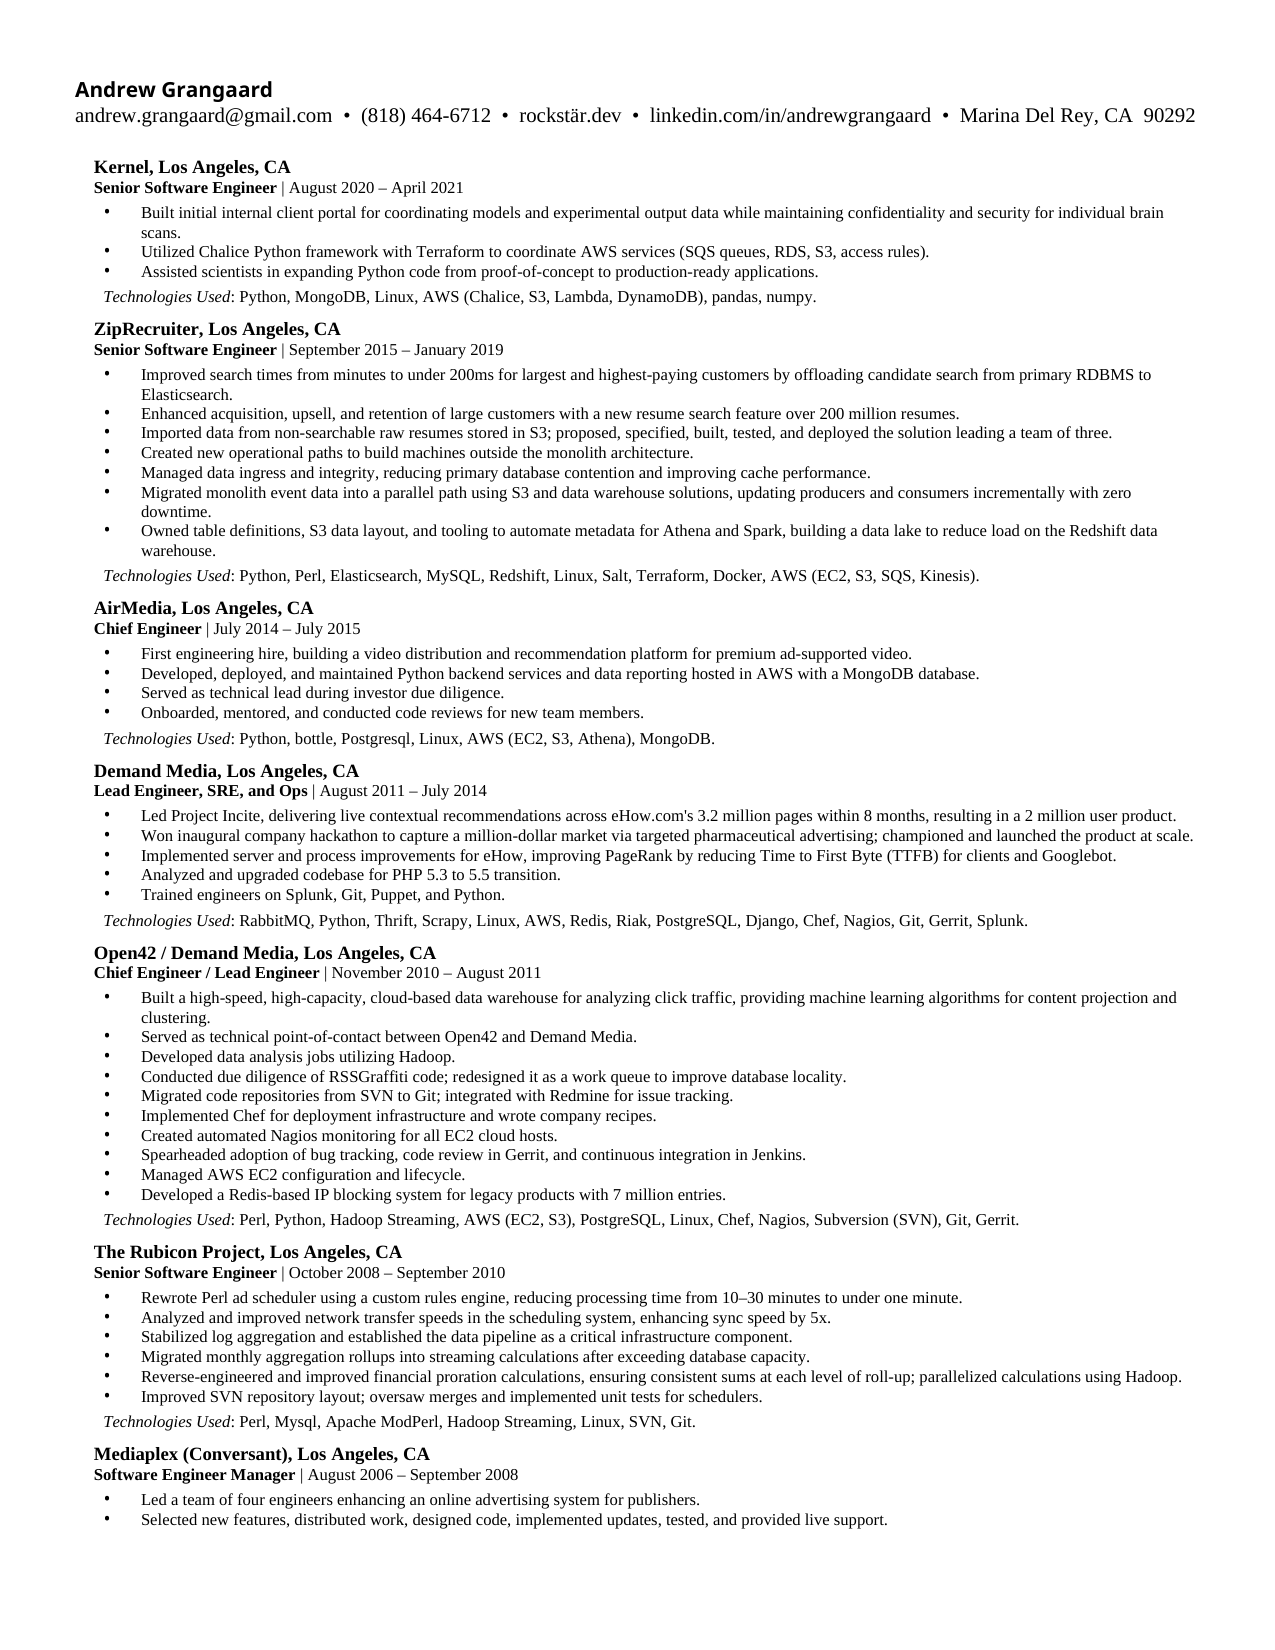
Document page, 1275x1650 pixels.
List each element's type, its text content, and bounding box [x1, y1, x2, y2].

title Kernel, Los Angeles, CA Senior Software Engineer | August 2020 – April 2021 [94, 156, 1200, 197]
title Open42 / Demand Media, Los Angeles, CA Chief Engineer / Lead Engineer | November 2010 – August 2011 [94, 942, 1200, 982]
list Managed data ingress and integrity, reducing primary database contention and improving cache performance. [103, 463, 1200, 482]
list Stabilized log aggregation and established the data pipeline as a critical infrastructure component. [103, 1327, 1200, 1347]
list Rewrote Perl ad scheduler using a custom rules engine, reducing processing time from 10–30 minutes to under one minute. [103, 1288, 1200, 1308]
list Built a high-speed, high-capacity, cloud-based data warehouse for analyzing click traffic, providing machine learning algorithms for content projection and clustering. [103, 988, 1200, 1027]
list Analyzed and upgraded codebase for PHP 5.3 to 5.5 transition. [103, 865, 1200, 885]
text Technologies Used: RabbitMQ, Python, Thrift, Scrapy, Linux, AWS, Redis, Riak, PostgreSQL, Django, Chef, Nagios, Git, Gerrit, Splunk. [103, 911, 1200, 930]
text Technologies Used: Python, bottle, Postgresql, Linux, AWS (EC2, S3, Athena), MongoDB. [103, 728, 1200, 748]
title AirMedia, Los Angeles, CA Chief Engineer | July 2014 – July 2015 [94, 597, 1200, 638]
list Improved search times from minutes to under 200ms for largest and highest-paying customers by offloading candidate search from primary RDBMS to Elasticsearch. [103, 365, 1200, 404]
text Technologies Used: Python, MongoDB, Linux, AWS (Chalice, S3, Lambda, DynamoDB), pandas, numpy. [103, 287, 1200, 306]
list Migrated monolith event data into a parallel path using S3 and data warehouse solutions, updating producers and consumers incrementally with zero downtime. [103, 482, 1200, 521]
list Developed data analysis jobs utilizing Hadoop. [103, 1047, 1200, 1066]
list Migrated monthly aggregation rollups into streaming calculations after exceeding database capacity. [103, 1347, 1200, 1367]
list Owned table definitions, S3 data layout, and tooling to automate metadata for Athena and Spark, building a data lake to reduce load on the Redshift data warehouse. [103, 521, 1200, 560]
text Technologies Used: Perl, Python, Hadoop Streaming, AWS (EC2, S3), PostgreSQL, Linux, Chef, Nagios, Subversion (SVN), Git, Gerrit. [103, 1210, 1200, 1229]
title ZipRecruiter, Los Angeles, CA Senior Software Engineer | September 2015 – January 2019 [94, 318, 1200, 359]
list Implemented server and process improvements for eHow, improving PageRank by reducing Time to First Byte (TTFB) for clients and Googlebot. [103, 846, 1200, 865]
list Conducted due diligence of RSSGraffiti code; redesigned it as a work queue to improve database locality. [103, 1066, 1200, 1086]
list Led Project Incite, delivering live contextual recommendations across eHow.com's 3.2 million pages within 8 months, resulting in a 2 million user product. [103, 806, 1200, 826]
list First engineering hire, building a video distribution and recommendation platform for premium ad-supported video. [103, 644, 1200, 663]
list Enhanced acquisition, upsell, and retention of large customers with a new resume search feature over 200 million resumes. [103, 404, 1200, 423]
list Developed, deployed, and maintained Python backend services and data reporting hosted in AWS with a MongoDB database. [103, 663, 1200, 683]
title Mediaplex (Conversant), Los Angeles, CA Software Engineer Manager | August 2006 – September 2008 [94, 1443, 1200, 1484]
list Served as technical lead during investor due diligence. [103, 683, 1200, 703]
list Utilized Chalice Python framework with Terraform to coordinate AWS services (SQS queues, RDS, S3, access rules). [103, 242, 1200, 261]
title The Rubicon Project, Los Angeles, CA Senior Software Engineer | October 2008 – September 2010 [94, 1241, 1200, 1282]
list Created new operational paths to build machines outside the monolith architecture. [103, 443, 1200, 463]
list Improved SVN repository layout; oversaw merges and implemented unit tests for schedulers. [103, 1386, 1200, 1406]
list Assisted scientists in expanding Python code from proof-of-concept to production-ready applications. [103, 261, 1200, 281]
title Demand Media, Los Angeles, CA Lead Engineer, SRE, and Ops | August 2011 – July 2014 [94, 759, 1200, 800]
list Analyzed and improved network transfer speeds in the scheduling system, enhancing sync speed by 5x. [103, 1308, 1200, 1327]
list Developed a Redis-based IP blocking system for legacy products with 7 million entries. [103, 1184, 1200, 1204]
list Implemented Chef for deployment infrastructure and wrote company recipes. [103, 1106, 1200, 1126]
list Imported data from non-searchable raw resumes stored in S3; proposed, specified, built, tested, and deployed the solution leading a team of three. [103, 423, 1200, 443]
list Onboarded, mentored, and conducted code reviews for new team members. [103, 703, 1200, 722]
text Technologies Used: Perl, Mysql, Apache ModPerl, Hadoop Streaming, Linux, SVN, Git. [103, 1412, 1200, 1431]
list Managed AWS EC2 configuration and lifecycle. [103, 1165, 1200, 1184]
list Led a team of four engineers enhancing an online advertising system for publishers. [103, 1490, 1200, 1509]
list Migrated code repositories from SVN to Git; integrated with Redmine for issue tracking. [103, 1086, 1200, 1106]
list Reverse-engineered and improved financial proration calculations, ensuring consistent sums at each level of roll-up; parallelized calculations using Hadoop. [103, 1367, 1200, 1386]
list Spearheaded adoption of bug tracking, code review in Gerrit, and continuous integration in Jenkins. [103, 1145, 1200, 1165]
list Selected new features, distributed work, designed code, implemented updates, tested, and provided live support. [103, 1509, 1200, 1529]
list Won inaugural company hackathon to capture a million-dollar market via targeted pharmaceutical advertising; championed and launched the product at scale. [103, 826, 1200, 846]
list Built initial internal client portal for coordinating models and experimental output data while maintaining confidentiality and security for individual brain scans. [103, 203, 1200, 242]
list Served as technical point-of-contact between Open42 and Demand Media. [103, 1027, 1200, 1047]
list Trained engineers on Splunk, Git, Puppet, and Python. [103, 885, 1200, 904]
list Created automated Nagios monitoring for all EC2 cloud hosts. [103, 1126, 1200, 1145]
text Technologies Used: Python, Perl, Elasticsearch, MySQL, Redshift, Linux, Salt, Terraform, Docker, AWS (EC2, S3, SQS, Kinesis). [103, 566, 1200, 585]
